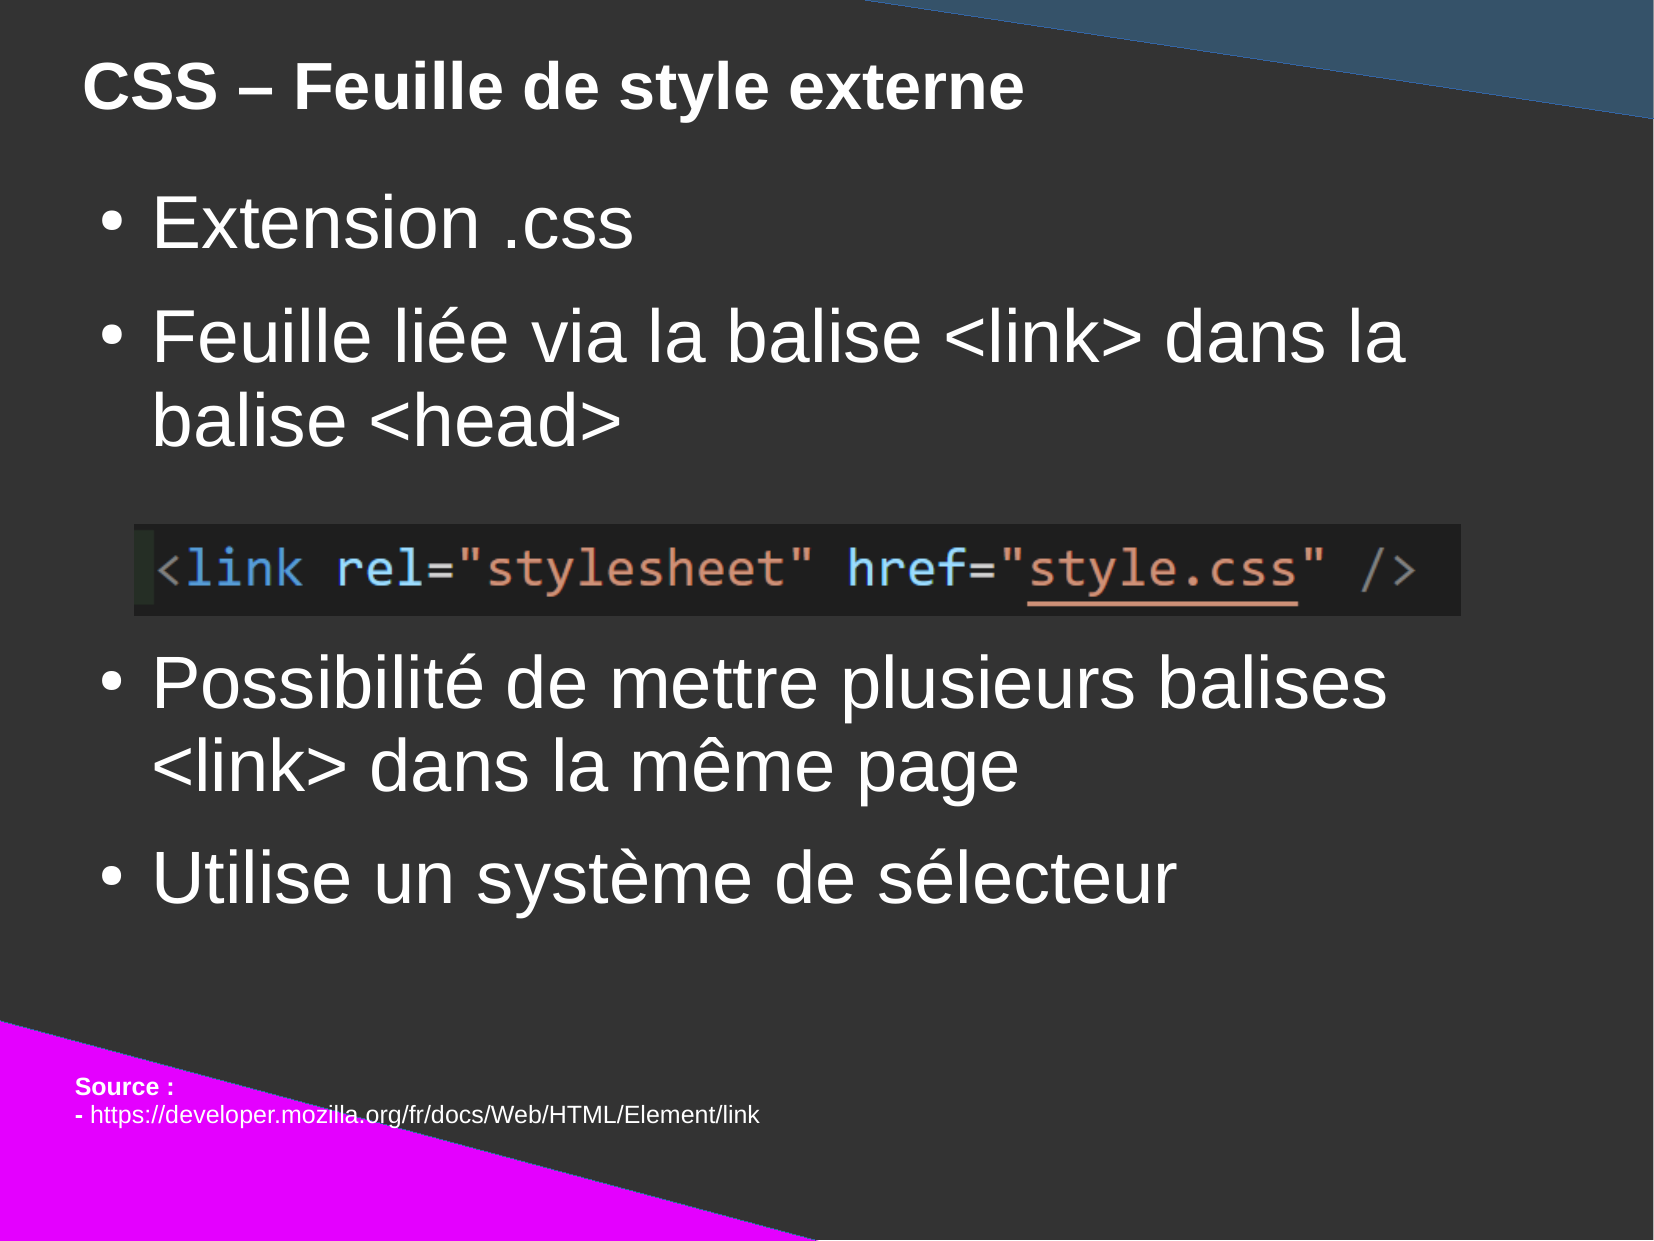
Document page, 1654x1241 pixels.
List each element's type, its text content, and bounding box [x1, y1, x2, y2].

list Extension .css Feuille liée via la balise <link> dans la balise <head> [80, 180, 1605, 480]
list Possibilité de mettre plusieurs balises <link> dans la même page Utilise un système de sélecteur [80, 641, 1605, 922]
text_box [0, 1020, 165, 1241]
title CSS – Feuille de style externe [82, 49, 1571, 162]
text_box Source : - https://developer.mozilla.org/fr/docs/Web/HTML/Element/link [59, 1065, 1546, 1241]
picture [134, 524, 1461, 616]
text_box [865, 0, 1654, 119]
